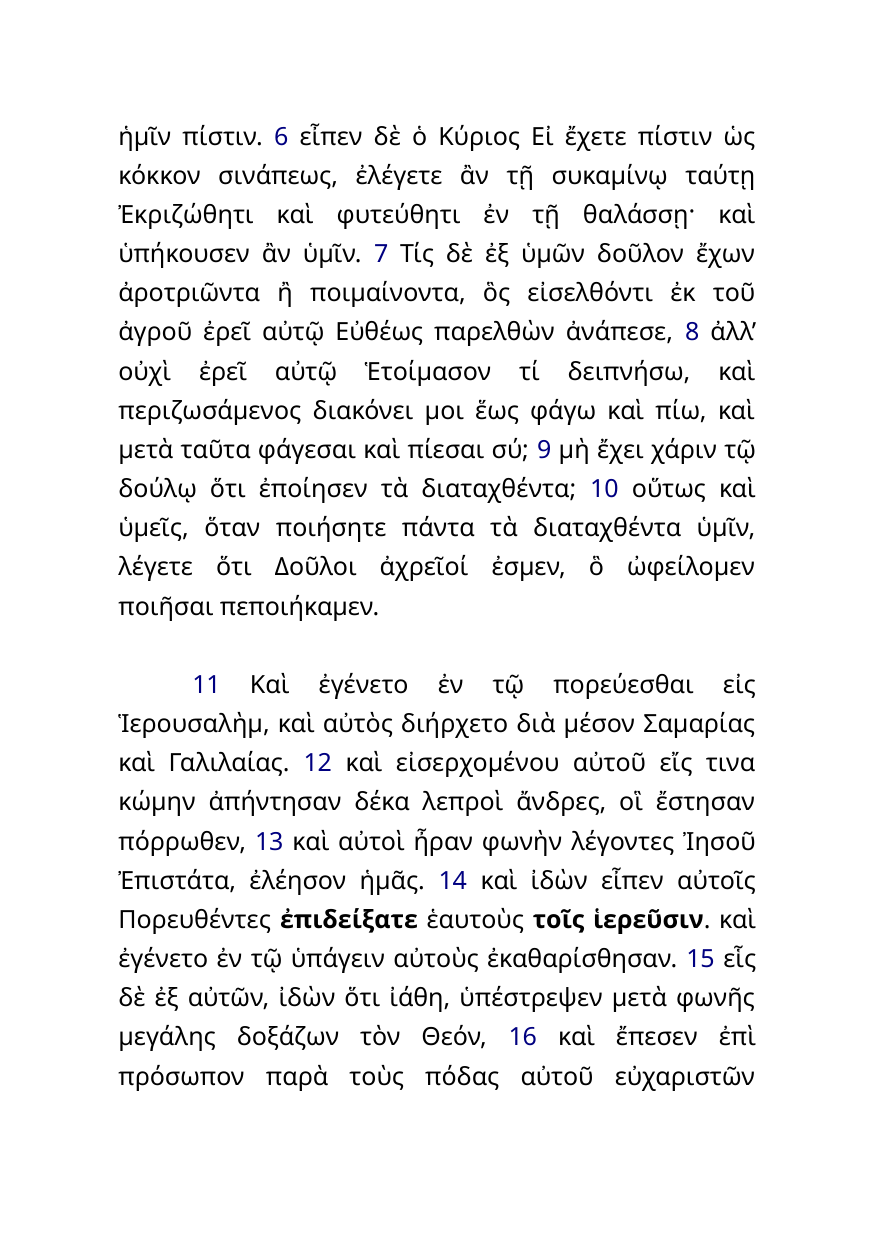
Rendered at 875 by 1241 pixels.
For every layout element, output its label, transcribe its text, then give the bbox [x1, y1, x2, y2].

text ἡμῖν πίστιν. 6 εἶπεν δὲ ὁ Κύριος Εἰ ἔχετε πίστιν ὡς κόκκον σινάπεως, ἐλέγετε ἂν τῇ συκαμίνῳ ταύτῃ Ἐκριζώθητι καὶ φυτεύθητι ἐν τῇ θαλάσσῃ· καὶ ὑπήκουσεν ἂν ὑμῖν. 7 Τίς δὲ ἐξ ὑμῶν δοῦλον ἔχων ἀροτριῶντα ἢ ποιμαίνοντα, ὃς εἰσελθόντι ἐκ τοῦ ἀγροῦ ἐρεῖ αὐτῷ Εὐθέως παρελθὼν ἀνάπεσε, 8 ἀλλ’ οὐχὶ ἐρεῖ αὐτῷ Ἑτοίμασον τί δειπνήσω, καὶ περιζωσάμενος διακόνει μοι ἕως φάγω καὶ πίω, καὶ μετὰ ταῦτα φάγεσαι καὶ πίεσαι σύ; 9 μὴ ἔχει χάριν τῷ δούλῳ ὅτι ἐποίησεν τὰ διαταχθέντα; 10 οὕτως καὶ ὑμεῖς, ὅταν ποιήσητε πάντα τὰ διαταχθέντα ὑμῖν, λέγετε ὅτι Δοῦλοι ἀχρεῖοί ἐσμεν, ὃ ὠφείλομεν ποιῆσαι πεποιήκαμεν. [118, 118, 756, 622]
text 11 Καὶ ἐγένετο ἐν τῷ πορεύεσθαι εἰς Ἱερουσαλὴμ, καὶ αὐτὸς διήρχετο διὰ μέσον Σαμαρίας καὶ Γαλιλαίας. 12 καὶ εἰσερχομένου αὐτοῦ εἴς τινα κώμην ἀπήντησαν δέκα λεπροὶ ἄνδρες, οἳ ἔστησαν πόρρωθεν, 13 καὶ αὐτοὶ ἦραν φωνὴν λέγοντες Ἰησοῦ Ἐπιστάτα, ἐλέησον ἡμᾶς. 14 καὶ ἰδὼν εἶπεν αὐτοῖς Πορευθέντες ἐπιδείξατε ἑαυτοὺς τοῖς ἱερεῦσιν. καὶ ἐγένετο ἐν τῷ ὑπάγειν αὐτοὺς ἐκαθαρίσθησαν. 15 εἷς δὲ ἐξ αὐτῶν, ἰδὼν ὅτι ἰάθη, ὑπέστρεψεν μετὰ φωνῆς μεγάλης δοξάζων τὸν Θεόν, 16 καὶ ἔπεσεν ἐπὶ πρόσωπον παρὰ τοὺς πόδας αὐτοῦ εὐχαριστῶν [118, 666, 756, 1092]
